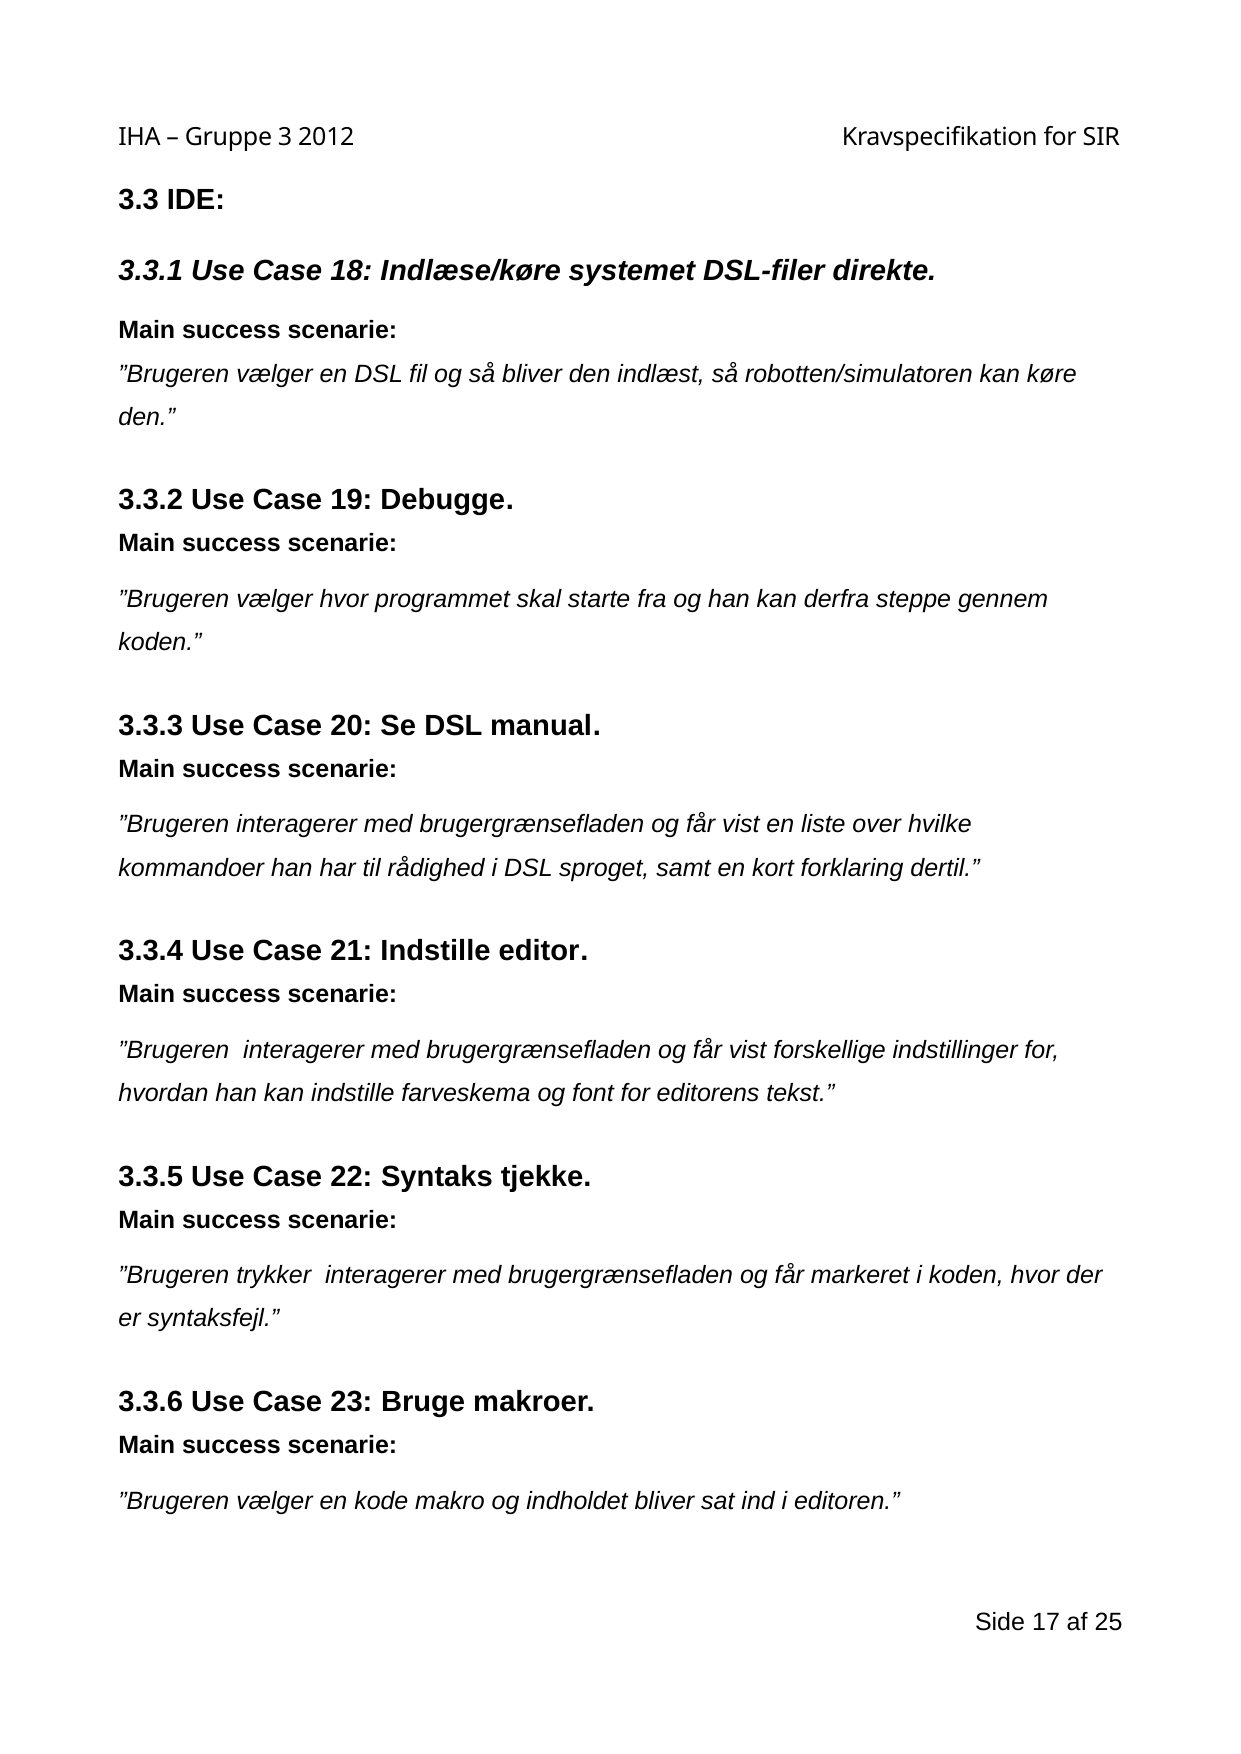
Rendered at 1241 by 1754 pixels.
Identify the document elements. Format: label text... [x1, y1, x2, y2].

text ”Brugeren vælger hvor programmet skal starte fra og han kan derfra steppe gennem koden.” [118, 584, 1122, 656]
subtitle 3.3.3 Use Case 20: Se DSL manual. [118, 708, 1122, 741]
subtitle 3.3.2 Use Case 19: Debugge. [118, 482, 1122, 516]
text Main success scenarie: [118, 528, 1122, 557]
text Main success scenarie: [118, 979, 1122, 1008]
subtitle 3.3.6 Use Case 23: Bruge makroer. [118, 1384, 1122, 1418]
subtitle 3.3.5 Use Case 22: Syntaks tjekke. [118, 1159, 1122, 1192]
subtitle 3.3.4 Use Case 21: Indstille editor. [118, 933, 1122, 967]
text ”Brugeren trykker interagerer med brugergrænsefladen og får markeret i koden, hvor der er syntaksfejl.” [118, 1260, 1122, 1332]
text ”Brugeren interagerer med brugergrænsefladen og får vist en liste over hvilke kommandoer han har til rådighed i DSL sproget, samt en kort forklaring dertil.” [118, 809, 1122, 881]
text Main success scenarie: [118, 316, 1122, 344]
subtitle 3.3 IDE: [118, 182, 1122, 215]
text Main success scenarie: [118, 1205, 1122, 1233]
subtitle 3.3.1 Use Case 18: Indlæse/køre systemet DSL-filer direkte. [118, 253, 1122, 286]
text ”Brugeren interagerer med brugergrænsefladen og får vist forskellige indstillinger for, hvordan han kan indstille farveskema og font for editorens tekst.” [118, 1035, 1122, 1107]
text ”Brugeren vælger en DSL fil og så bliver den indlæst, så robotten/simulatoren kan køre den.” [118, 359, 1122, 431]
text ”Brugeren vælger en kode makro og indholdet bliver sat ind i editoren.” [118, 1486, 1122, 1514]
text Main success scenarie: [118, 1430, 1122, 1459]
text Main success scenarie: [118, 754, 1122, 783]
